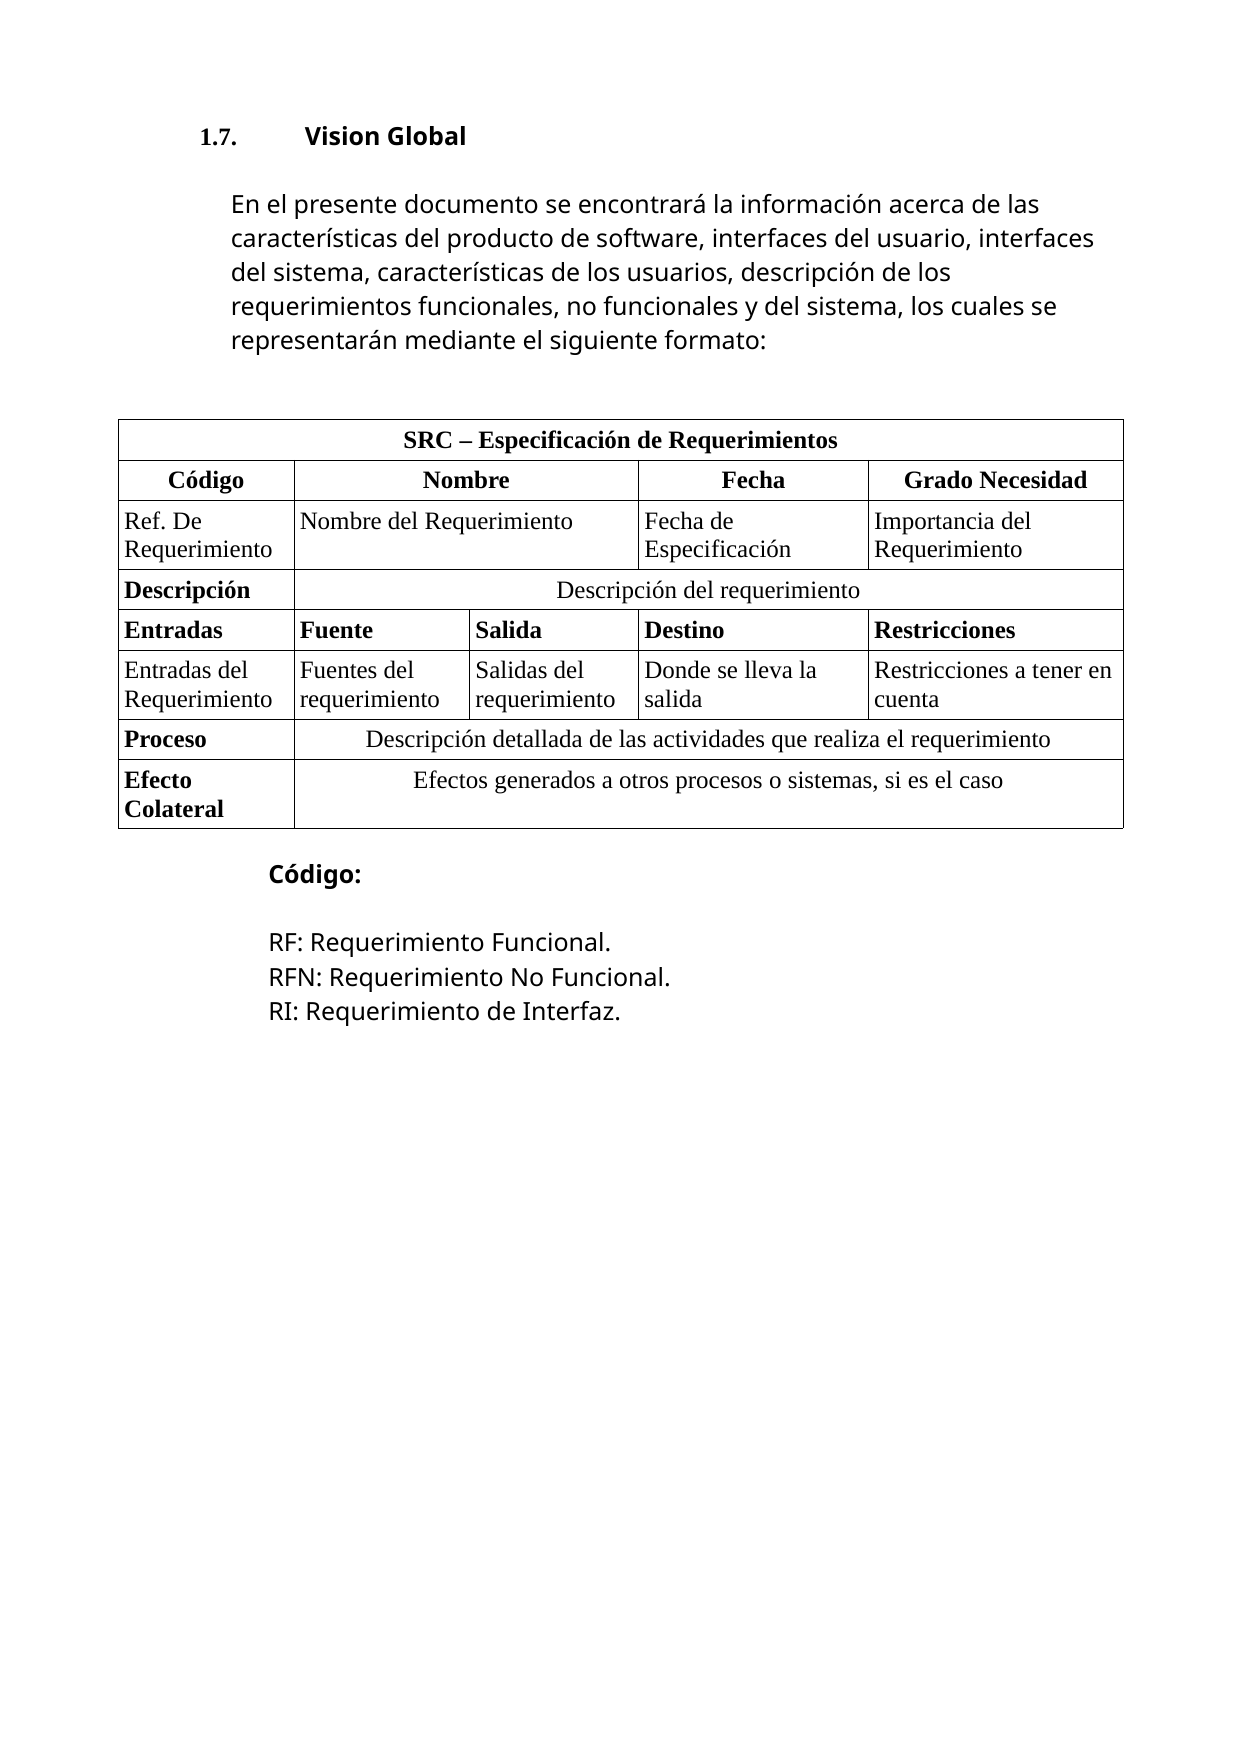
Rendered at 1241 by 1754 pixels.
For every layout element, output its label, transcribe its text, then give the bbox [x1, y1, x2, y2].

table_cell Importancia del Requerimiento [869, 501, 1123, 569]
table_cell Fecha de Especificación [639, 501, 868, 569]
table_cell Nombre del Requerimiento [295, 501, 638, 569]
table_header SRC – Especificación de Requerimientos [119, 420, 1123, 460]
table_cell Fuentes del requerimiento [295, 651, 469, 719]
table_cell Descripción detallada de las actividades que realiza el requerimiento [295, 720, 1123, 759]
table_cell Entradas del Requerimiento [119, 651, 294, 719]
list RFN: Requerimiento No Funcional. [231, 959, 1122, 993]
table_cell Descripción [119, 570, 294, 609]
table_cell Código [119, 461, 294, 500]
list Código: [231, 857, 1122, 891]
table_cell Salidas del requerimiento [470, 651, 638, 719]
table_cell Entradas [119, 610, 294, 650]
table_cell Efecto Colateral [119, 760, 294, 828]
table_cell Efectos generados a otros procesos o sistemas, si es el caso [295, 760, 1123, 828]
list RF: Requerimiento Funcional. [231, 891, 1122, 959]
table_cell Donde se lleva la salida [639, 651, 868, 719]
table_cell Salida [470, 610, 638, 650]
list Vision Global En el presente documento se encontrará la información acerca de las características del producto de software, interfaces del usuario, interfaces del sistema, características de los usuarios, descripción de los requerimientos funcionales, no funcionales y del sistema, los cuales se representarán mediante el siguiente formato: [193, 118, 1122, 419]
list RI: Requerimiento de Interfaz. [231, 993, 1122, 1056]
table_cell Proceso [119, 720, 294, 759]
table_cell Restricciones [869, 610, 1123, 650]
table_cell Descripción del requerimiento [295, 570, 1123, 609]
table_cell Nombre [295, 461, 638, 500]
table_cell Restricciones a tener en cuenta [869, 651, 1123, 719]
table_cell Ref. De Requerimiento [119, 501, 294, 569]
table_cell Fecha [639, 461, 868, 500]
table_cell Grado Necesidad [869, 461, 1123, 500]
table_cell Fuente [295, 610, 469, 650]
table_cell Destino [639, 610, 868, 650]
